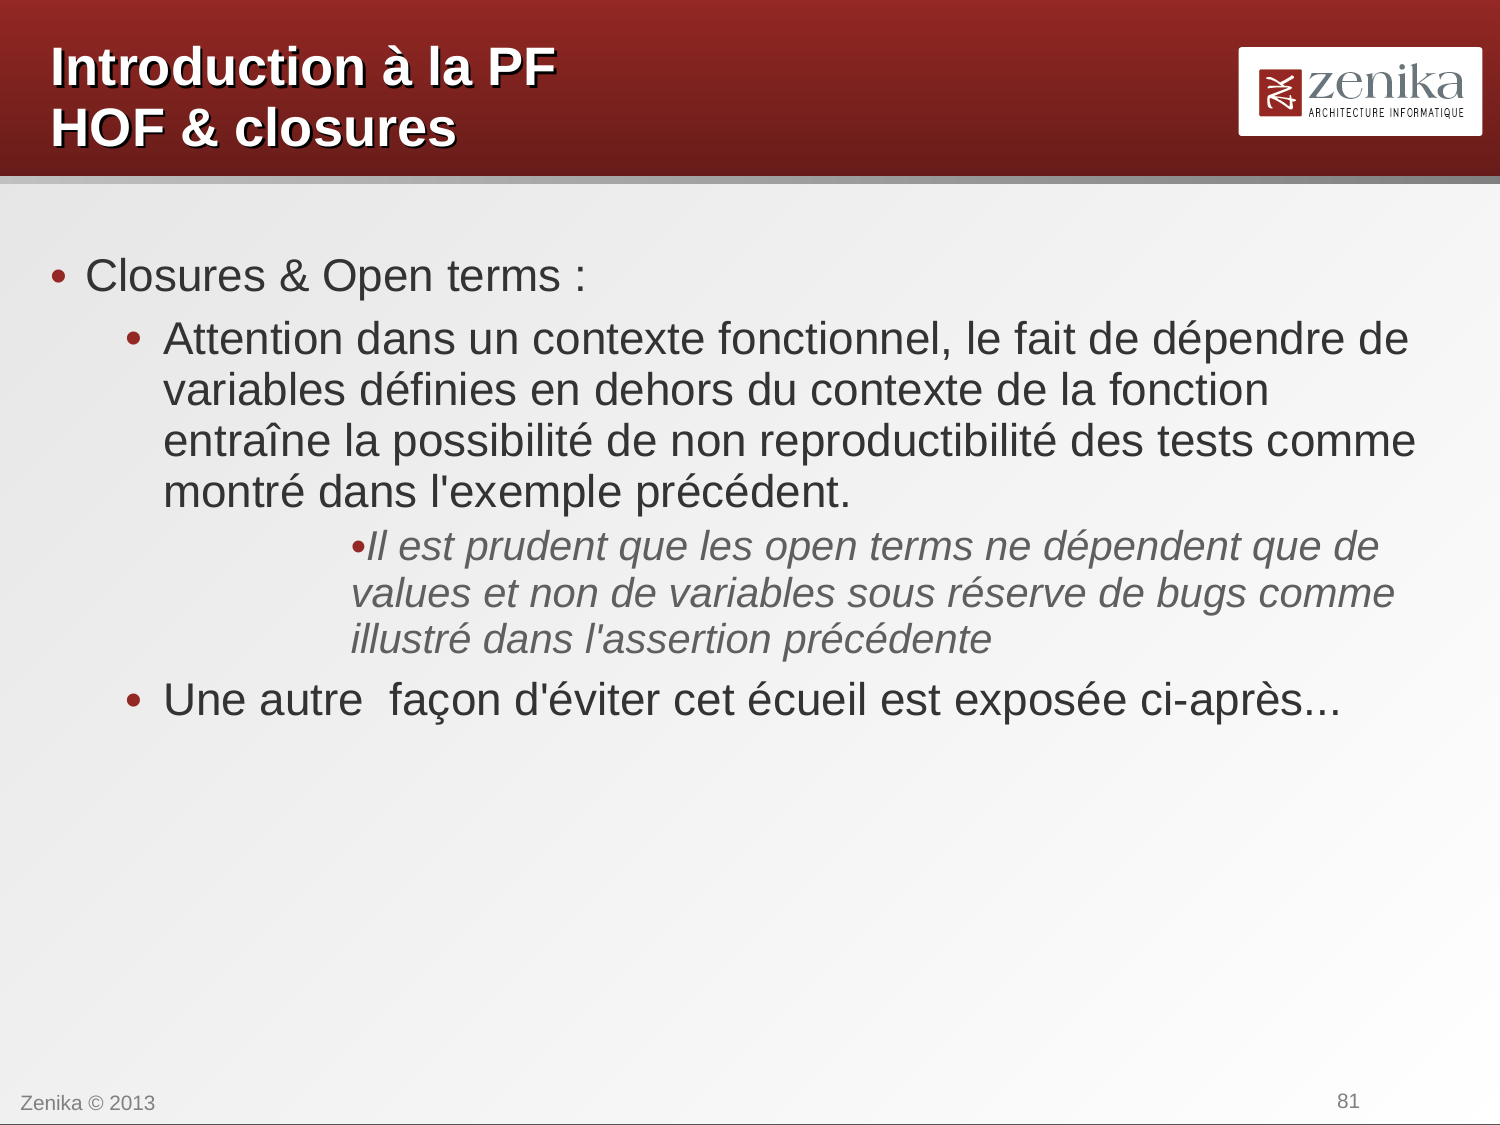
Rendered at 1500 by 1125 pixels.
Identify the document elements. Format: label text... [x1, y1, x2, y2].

picture [1257, 58, 1464, 125]
title Introduction à la PF HOF & closures [50, 15, 1206, 180]
list Closures & Open terms : Attention dans un contexte fonctionnel, le fait de dépendre de variables définies en dehors du contexte de la fonction entraîne la possibilité de non reproductibilité des tests comme montré dans l'exemple précédent. Il est prudent que les open terms ne dépendent que de values et non de variables sous réserve de bugs comme illustré dans l'assertion précédente Une autre façon d'éviter cet écueil est exposée ci-après... [50, 249, 1435, 1079]
